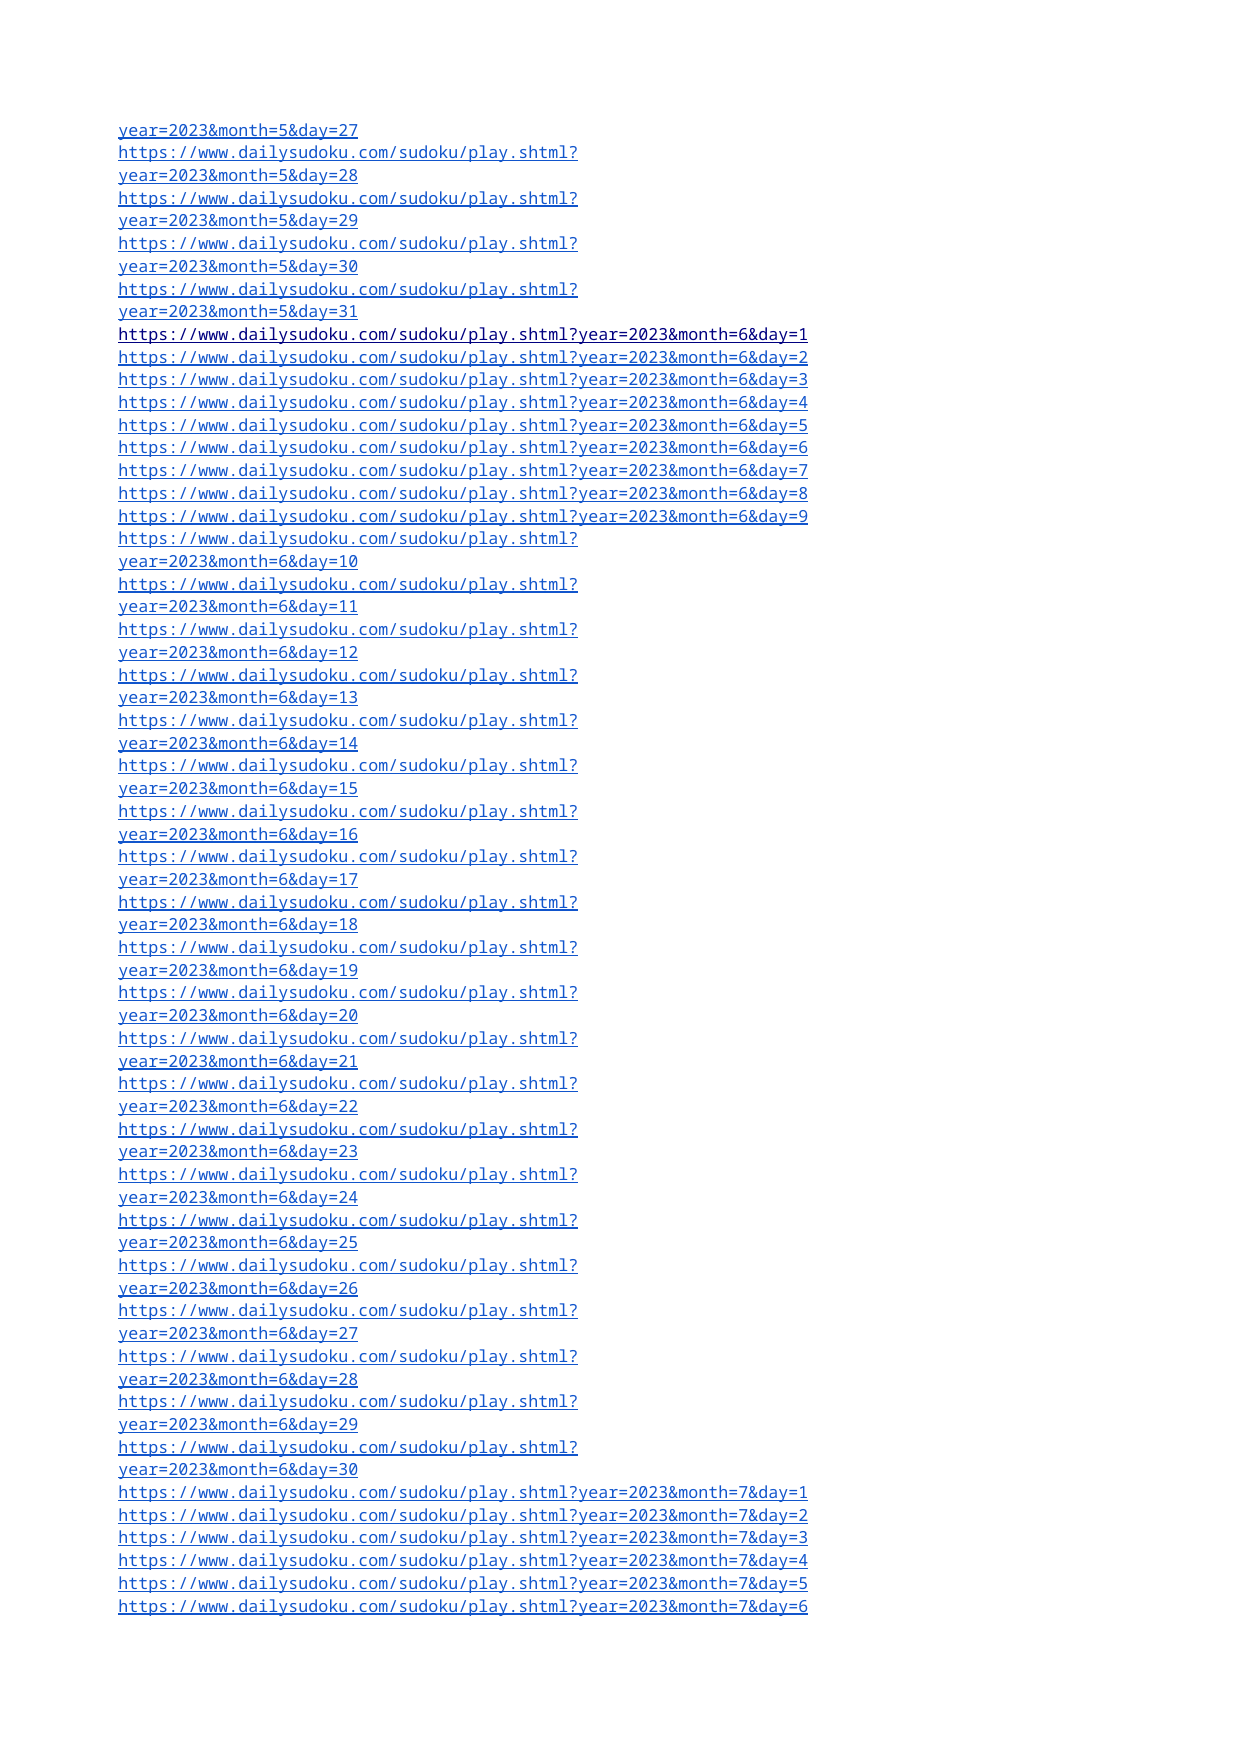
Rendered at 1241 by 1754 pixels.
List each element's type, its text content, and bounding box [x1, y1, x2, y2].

table_cell year=2023&month=5&day=27 [118, 118, 812, 141]
table_cell https://www.dailysudoku.com/sudoku/play.shtml?year=2023&month=6&day=4 [118, 391, 812, 413]
table_cell https://www.dailysudoku.com/sudoku/play.shtml?year=2023&month=6&day=1 [118, 323, 812, 345]
table_cell https://www.dailysudoku.com/sudoku/play.shtml?year=2023&month=7&day=3 [118, 1526, 812, 1549]
table_cell https://www.dailysudoku.com/sudoku/play.shtml?year=2023&month=6&day=15 [118, 754, 812, 799]
table_cell https://www.dailysudoku.com/sudoku/play.shtml?year=2023&month=6&day=21 [118, 1026, 812, 1072]
table_cell https://www.dailysudoku.com/sudoku/play.shtml?year=2023&month=7&day=2 [118, 1503, 812, 1526]
table_cell https://www.dailysudoku.com/sudoku/play.shtml?year=2023&month=6&day=16 [118, 799, 812, 845]
table_cell https://www.dailysudoku.com/sudoku/play.shtml?year=2023&month=6&day=11 [118, 572, 812, 618]
table_cell https://www.dailysudoku.com/sudoku/play.shtml?year=2023&month=6&day=30 [118, 1435, 812, 1481]
table_cell https://www.dailysudoku.com/sudoku/play.shtml?year=2023&month=6&day=12 [118, 618, 812, 663]
table_cell https://www.dailysudoku.com/sudoku/play.shtml?year=2023&month=5&day=30 [118, 232, 812, 277]
table_cell https://www.dailysudoku.com/sudoku/play.shtml?year=2023&month=5&day=31 [118, 277, 812, 322]
table_cell https://www.dailysudoku.com/sudoku/play.shtml?year=2023&month=7&day=6 [118, 1594, 812, 1617]
table_cell https://www.dailysudoku.com/sudoku/play.shtml?year=2023&month=6&day=18 [118, 890, 812, 936]
table_cell https://www.dailysudoku.com/sudoku/play.shtml?year=2023&month=7&day=4 [118, 1549, 812, 1571]
table_cell https://www.dailysudoku.com/sudoku/play.shtml?year=2023&month=5&day=28 [118, 141, 812, 186]
table_cell https://www.dailysudoku.com/sudoku/play.shtml?year=2023&month=6&day=25 [118, 1208, 812, 1253]
table_cell https://www.dailysudoku.com/sudoku/play.shtml?year=2023&month=6&day=14 [118, 709, 812, 754]
table_cell https://www.dailysudoku.com/sudoku/play.shtml?year=2023&month=6&day=22 [118, 1072, 812, 1117]
table_cell https://www.dailysudoku.com/sudoku/play.shtml?year=2023&month=6&day=7 [118, 459, 812, 481]
table_cell https://www.dailysudoku.com/sudoku/play.shtml?year=2023&month=6&day=19 [118, 936, 812, 981]
table_cell https://www.dailysudoku.com/sudoku/play.shtml?year=2023&month=6&day=20 [118, 981, 812, 1026]
table_cell https://www.dailysudoku.com/sudoku/play.shtml?year=2023&month=6&day=3 [118, 368, 812, 391]
table_cell https://www.dailysudoku.com/sudoku/play.shtml?year=2023&month=6&day=2 [118, 345, 812, 368]
table_cell https://www.dailysudoku.com/sudoku/play.shtml?year=2023&month=6&day=23 [118, 1117, 812, 1163]
table_cell https://www.dailysudoku.com/sudoku/play.shtml?year=2023&month=7&day=5 [118, 1571, 812, 1594]
table_cell https://www.dailysudoku.com/sudoku/play.shtml?year=2023&month=6&day=27 [118, 1299, 812, 1344]
table_cell https://www.dailysudoku.com/sudoku/play.shtml?year=2023&month=6&day=26 [118, 1254, 812, 1299]
table_cell https://www.dailysudoku.com/sudoku/play.shtml?year=2023&month=6&day=29 [118, 1390, 812, 1435]
table_cell https://www.dailysudoku.com/sudoku/play.shtml?year=2023&month=6&day=28 [118, 1344, 812, 1390]
table_cell https://www.dailysudoku.com/sudoku/play.shtml?year=2023&month=6&day=9 [118, 504, 812, 527]
table_cell https://www.dailysudoku.com/sudoku/play.shtml?year=2023&month=5&day=29 [118, 186, 812, 232]
table_cell https://www.dailysudoku.com/sudoku/play.shtml?year=2023&month=6&day=8 [118, 481, 812, 504]
table_cell https://www.dailysudoku.com/sudoku/play.shtml?year=2023&month=6&day=13 [118, 663, 812, 708]
table_cell https://www.dailysudoku.com/sudoku/play.shtml?year=2023&month=6&day=24 [118, 1163, 812, 1208]
table_cell https://www.dailysudoku.com/sudoku/play.shtml?year=2023&month=6&day=17 [118, 845, 812, 890]
table_cell https://www.dailysudoku.com/sudoku/play.shtml?year=2023&month=6&day=10 [118, 527, 812, 572]
table_cell https://www.dailysudoku.com/sudoku/play.shtml?year=2023&month=6&day=5 [118, 413, 812, 436]
table_cell https://www.dailysudoku.com/sudoku/play.shtml?year=2023&month=7&day=1 [118, 1481, 812, 1503]
table_cell https://www.dailysudoku.com/sudoku/play.shtml?year=2023&month=6&day=6 [118, 436, 812, 459]
